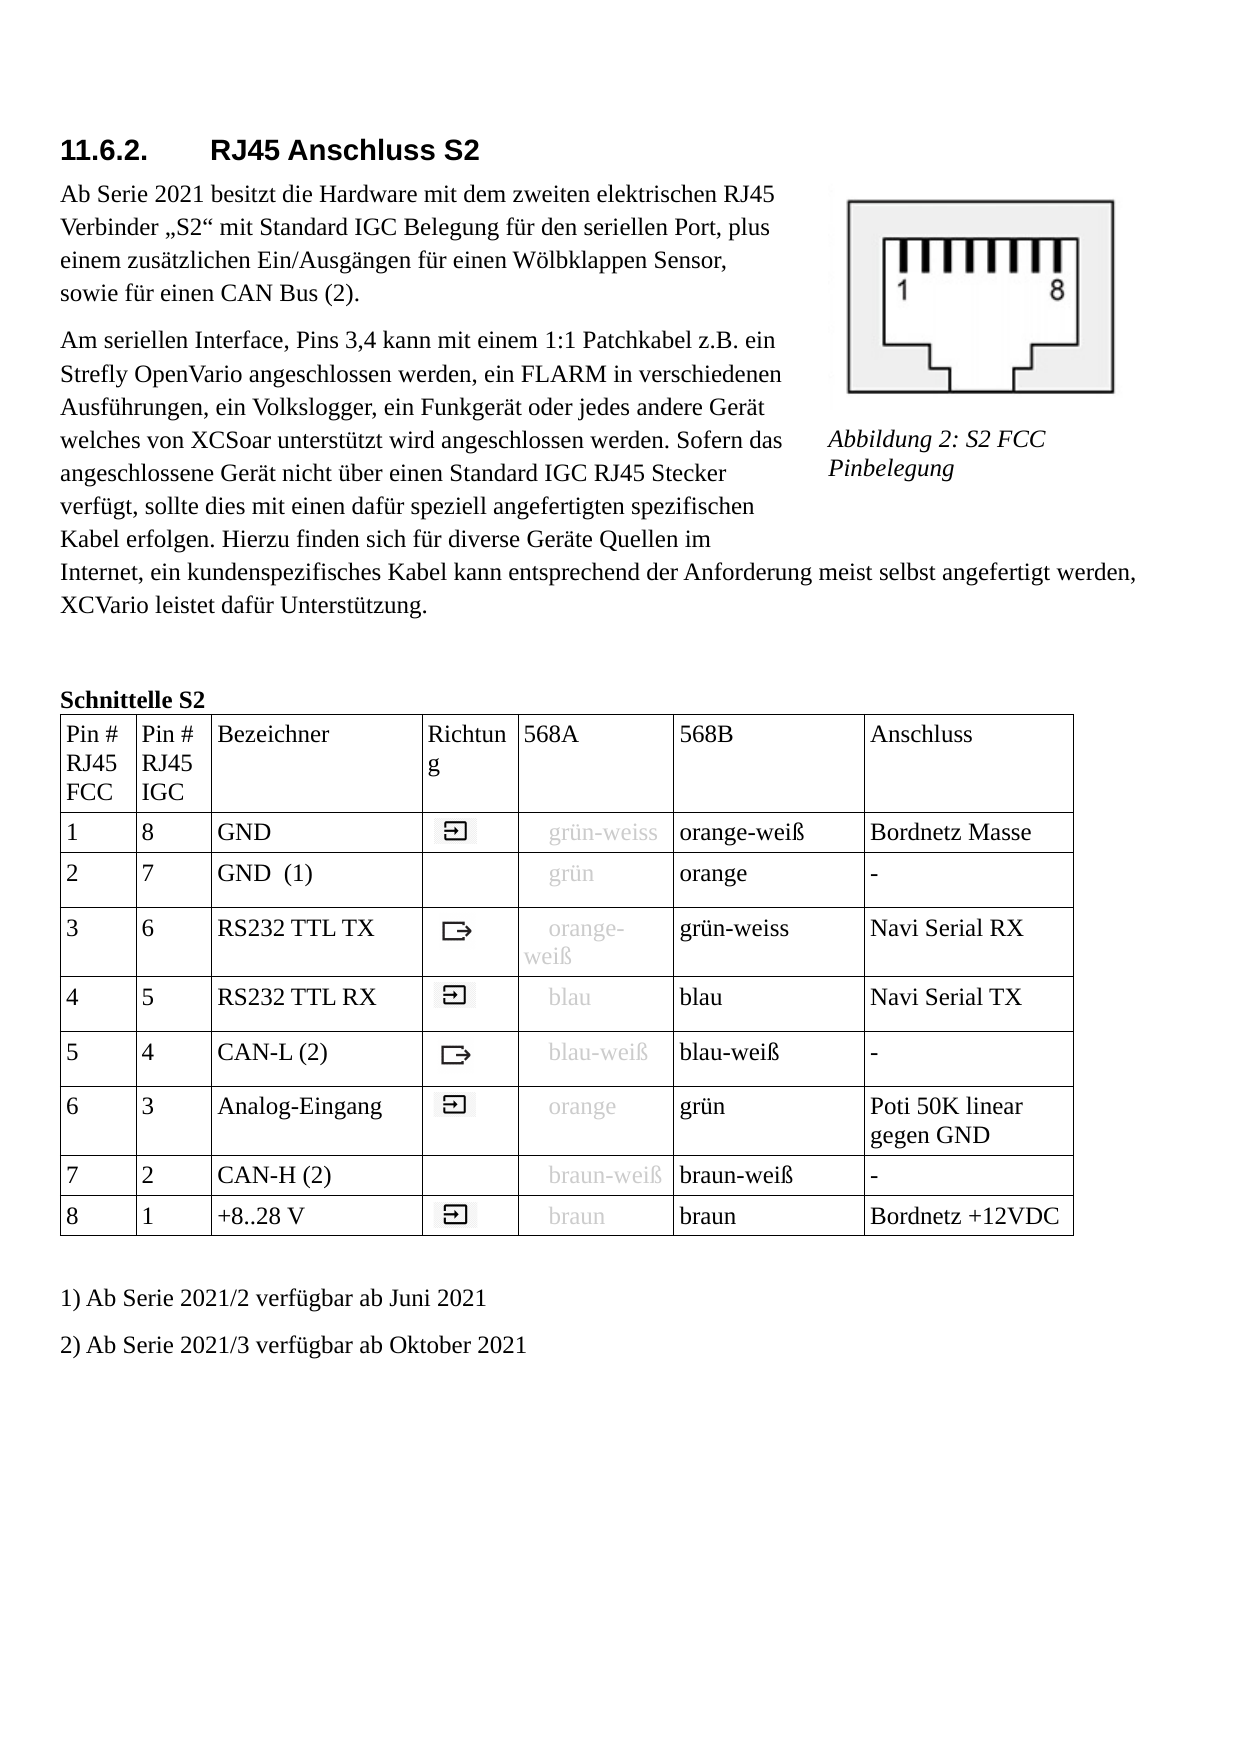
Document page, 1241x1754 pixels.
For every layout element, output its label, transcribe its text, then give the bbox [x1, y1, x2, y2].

table_cell RS232 TTL RX [212, 977, 422, 1031]
table_cell 4 [61, 977, 136, 1031]
table_cell [423, 1156, 518, 1195]
table_cell 7 [61, 1156, 136, 1195]
text Am seriellen Interface, Pins 3,4 kann mit einem 1:1 Patchkabel z.B. ein Strefly OpenVario angeschlossen werden, ein FLARM in verschiedenen Ausführungen, ein Volkslogger, ein Funkgerät oder jedes andere Gerät welches von XCSoar unterstützt wird angeschlossen werden. Sofern das angeschlossene Gerät nicht über einen Standard IGC RJ45 Stecker verfügt, sollte dies mit einen dafür speziell angefertigten spezifischen Kabel erfolgen. Hierzu finden sich für diverse Geräte Quellen im Internet, ein kundenspezifisches Kabel kann entsprechend der Anforderung meist selbst angefertigt werden, XCVario leistet dafür Unterstützung. [60, 326, 1207, 618]
picture [433, 1202, 478, 1228]
table_cell Navi Serial RX [865, 908, 1073, 976]
table_cell orange-weiß [519, 908, 673, 976]
table_cell Bordnetz +12VDC [865, 1196, 1073, 1235]
table_header 568B [674, 715, 864, 812]
picture [828, 175, 1144, 419]
table_cell braun-weiß [674, 1156, 864, 1195]
table_cell +8..28 V [212, 1196, 422, 1235]
table_cell 5 [137, 977, 211, 1031]
table_cell blau-weiß [519, 1032, 673, 1086]
table_cell 5 [61, 1032, 136, 1086]
table_cell orange [519, 1087, 673, 1155]
picture [433, 982, 476, 1008]
table_header Anschluss [865, 715, 1073, 812]
table_cell [423, 813, 518, 852]
table_cell Navi Serial TX [865, 977, 1073, 1031]
picture [438, 912, 476, 950]
table_cell 3 [137, 1087, 211, 1155]
table_cell Bordnetz Masse [865, 813, 1073, 852]
table_cell [423, 977, 518, 1031]
table_cell orange-weiß [674, 813, 864, 852]
table_cell grün-weiss [519, 813, 673, 852]
table_cell 1 [61, 813, 136, 852]
table_cell Poti 50K linear gegen GND [865, 1087, 1073, 1155]
text Ab Serie 2021 besitzt die Hardware mit dem zweiten elektrischen RJ45 Verbinder „S2“ mit Standard IGC Belegung für den seriellen Port, plus einem zusätzlichen Ein/Ausgängen für einen Wölbklappen Sensor, sowie für einen CAN Bus (2). [60, 179, 828, 307]
table_cell grün [519, 853, 673, 907]
text Abbildung 2: S2 FCC Pinbelegung [828, 419, 1144, 482]
table_cell - [865, 853, 1073, 907]
table_cell [423, 908, 518, 976]
table_cell 2 [137, 1156, 211, 1195]
table_cell 3 [61, 908, 136, 976]
table_cell RS232 TTL TX [212, 908, 422, 976]
text [1144, 179, 1207, 307]
table_cell [423, 1196, 518, 1235]
table_header 568A [519, 715, 673, 812]
table_cell CAN-H (2) [212, 1156, 422, 1195]
text 1) Ab Serie 2021/2 verfügbar ab Juni 2021 [60, 1283, 1207, 1312]
table_cell - [865, 1156, 1073, 1195]
table_cell braun [674, 1196, 864, 1235]
picture [433, 1092, 476, 1117]
picture [434, 818, 477, 844]
table_cell [423, 1032, 518, 1086]
table_cell grün-weiss [674, 908, 864, 976]
table_cell 8 [61, 1196, 136, 1235]
table_cell 2 [61, 853, 136, 907]
table_header Richtung [423, 715, 518, 812]
table_cell [423, 1087, 518, 1155]
subtitle RJ45 Anschluss S2 [60, 133, 1207, 175]
table_cell braun [519, 1196, 673, 1235]
table_header Pin # RJ45 IGC [137, 715, 211, 812]
table_cell 4 [137, 1032, 211, 1086]
table_cell blau [674, 977, 864, 1031]
table_cell braun-weiß [519, 1156, 673, 1195]
table_cell grün [674, 1087, 864, 1155]
subtitle Schnittelle S2 [60, 685, 1207, 714]
table_cell Analog-Eingang [212, 1087, 422, 1155]
table_header Bezeichner [212, 715, 422, 812]
table_cell GND (1) [212, 853, 422, 907]
text 2) Ab Serie 2021/3 verfügbar ab Oktober 2021 [60, 1331, 1207, 1359]
table_cell 8 [137, 813, 211, 852]
table_cell CAN-L (2) [212, 1032, 422, 1086]
table_header Pin # RJ45 FCC [61, 715, 136, 812]
table_cell [423, 853, 518, 907]
table_cell 6 [61, 1087, 136, 1155]
table_cell 1 [137, 1196, 211, 1235]
table_cell orange [674, 853, 864, 907]
picture [437, 1036, 475, 1074]
table_cell - [865, 1032, 1073, 1086]
table_cell 7 [137, 853, 211, 907]
table_cell GND [212, 813, 422, 852]
table_cell 6 [137, 908, 211, 976]
table_cell blau-weiß [674, 1032, 864, 1086]
table_cell blau [519, 977, 673, 1031]
